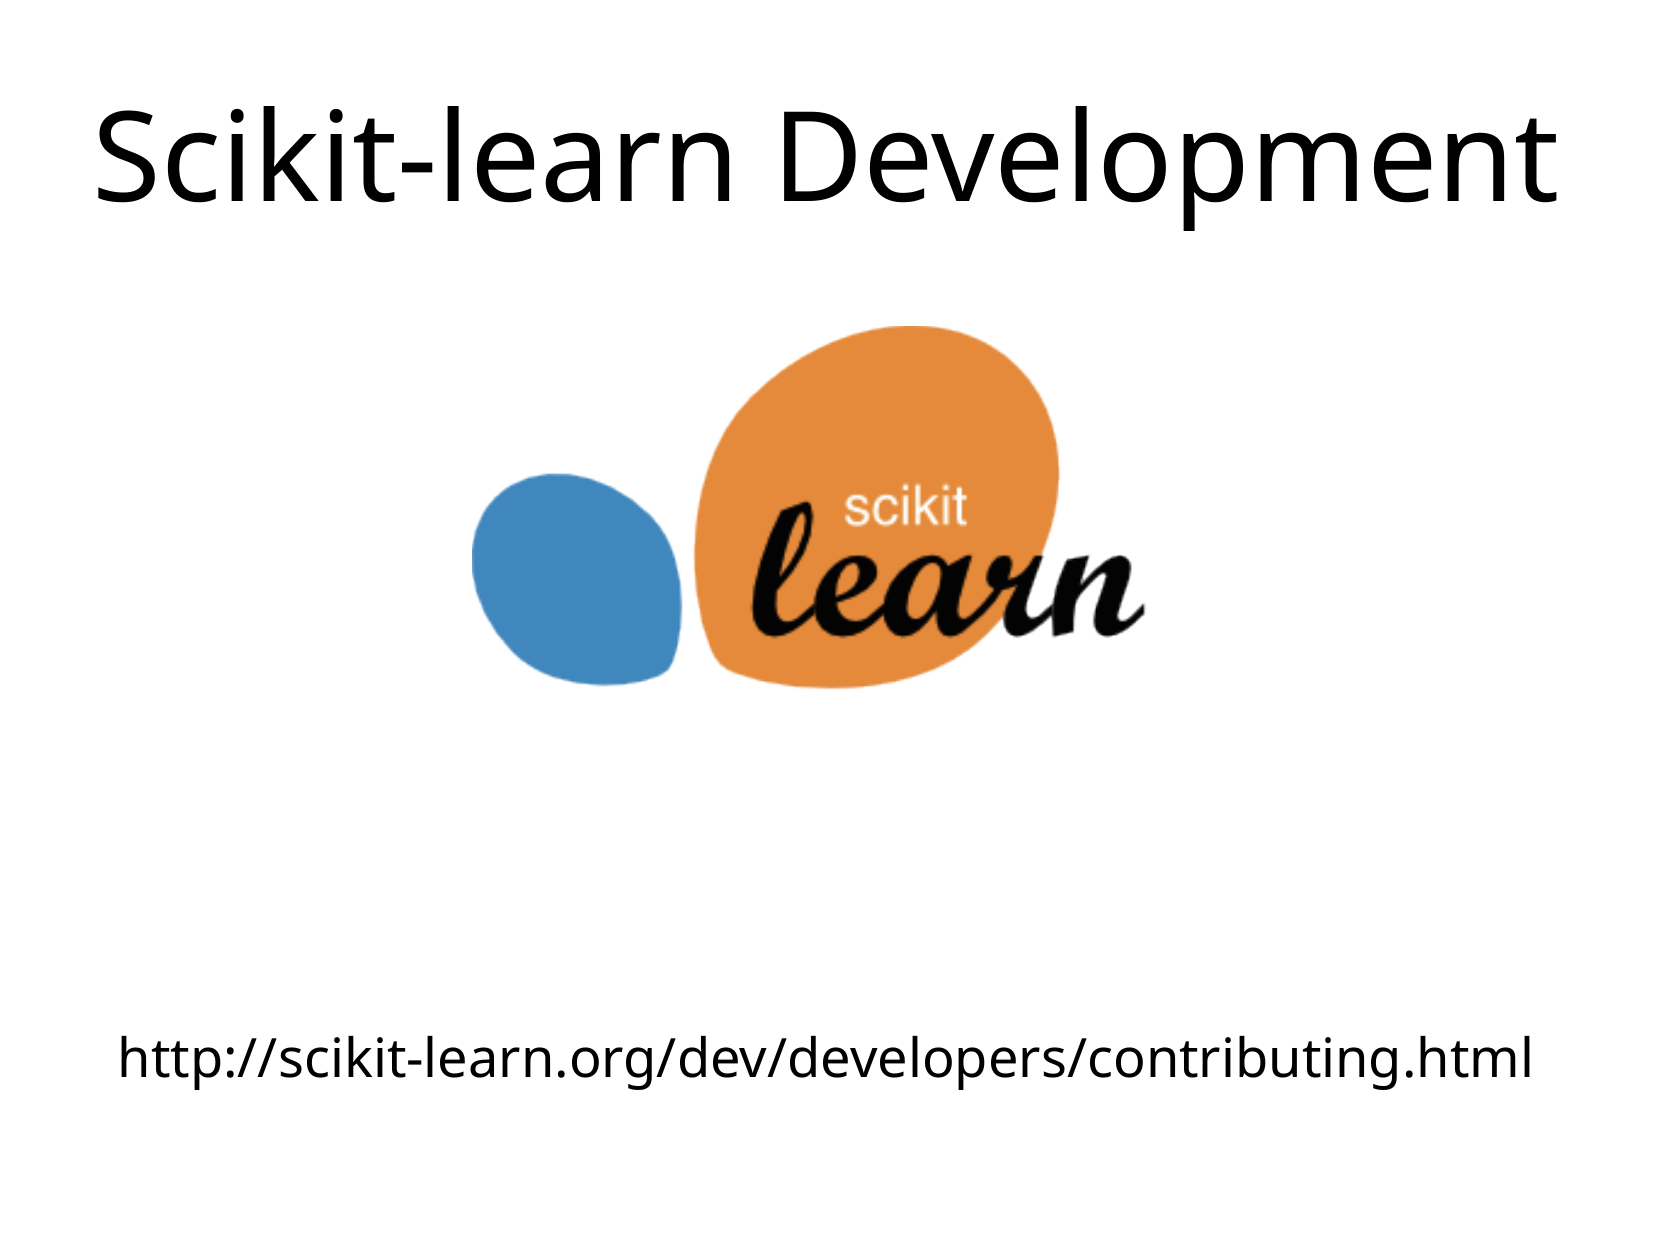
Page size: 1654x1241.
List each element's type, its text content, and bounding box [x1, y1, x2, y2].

title Scikit-learn Development [82, 49, 1571, 257]
picture [472, 326, 1181, 766]
text_box http://scikit-learn.org/dev/developers/contributing.html [82, 290, 1571, 1010]
